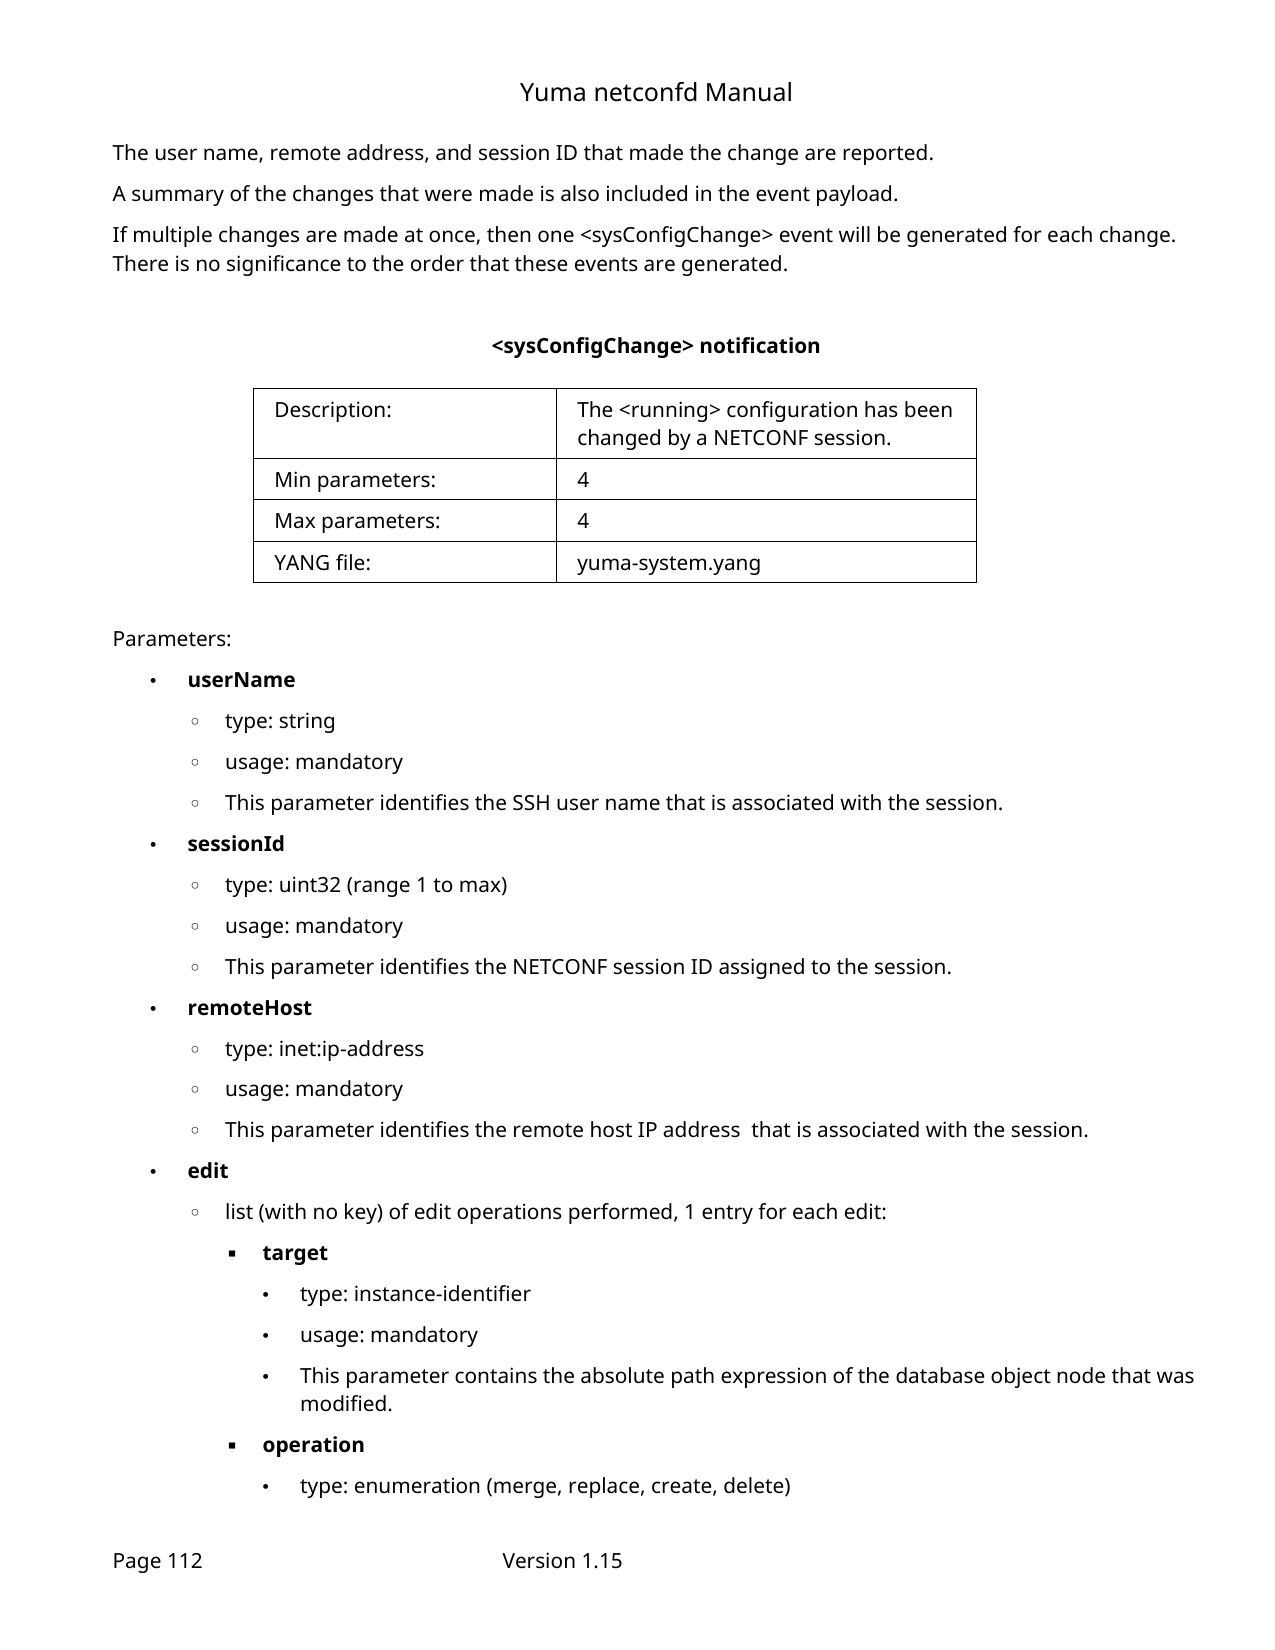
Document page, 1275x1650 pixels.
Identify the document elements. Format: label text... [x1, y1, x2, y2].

table_header The <running> configuration has been changed by a NETCONF session. [557, 389, 976, 458]
text The user name, remote address, and session ID that made the change are reported. [112, 138, 1200, 167]
list list (with no key) of edit operations performed, 1 entry for each edit: [187, 1197, 1200, 1226]
list usage: mandatory [187, 911, 1200, 939]
list target [225, 1238, 1200, 1267]
subtitle <sysConfigChange> notification [127, 331, 1185, 359]
list userName [150, 665, 1200, 694]
list edit [150, 1156, 1200, 1185]
list This parameter contains the absolute path expression of the database object node that was modified. [262, 1361, 1200, 1418]
table_cell yuma-system.yang [557, 542, 976, 582]
text Parameters: [112, 624, 1200, 653]
list sessionId [150, 829, 1200, 857]
list operation [225, 1431, 1200, 1459]
table_header Description: [254, 389, 556, 458]
list This parameter identifies the remote host IP address that is associated with the session. [187, 1116, 1200, 1144]
table_cell 4 [557, 500, 976, 541]
table_cell Min parameters: [254, 459, 556, 499]
table_cell 4 [557, 459, 976, 499]
text A summary of the changes that were made is also included in the event payload. [112, 179, 1200, 208]
list remoteHost [150, 993, 1200, 1021]
list usage: mandatory [262, 1320, 1200, 1349]
list type: enumeration (merge, replace, create, delete) [262, 1471, 1200, 1500]
list type: string [187, 706, 1200, 734]
list type: uint32 (range 1 to max) [187, 870, 1200, 898]
list This parameter identifies the SSH user name that is associated with the session. [187, 788, 1200, 816]
list usage: mandatory [187, 747, 1200, 776]
list type: instance-identifier [262, 1279, 1200, 1308]
list This parameter identifies the NETCONF session ID assigned to the session. [187, 952, 1200, 980]
list type: inet:ip-address [187, 1034, 1200, 1062]
list usage: mandatory [187, 1074, 1200, 1103]
table_cell YANG file: [254, 542, 556, 582]
text If multiple changes are made at once, then one <sysConfigChange> event will be generated for each change. There is no significance to the order that these events are generated. [112, 220, 1200, 277]
table_cell Max parameters: [254, 500, 556, 541]
